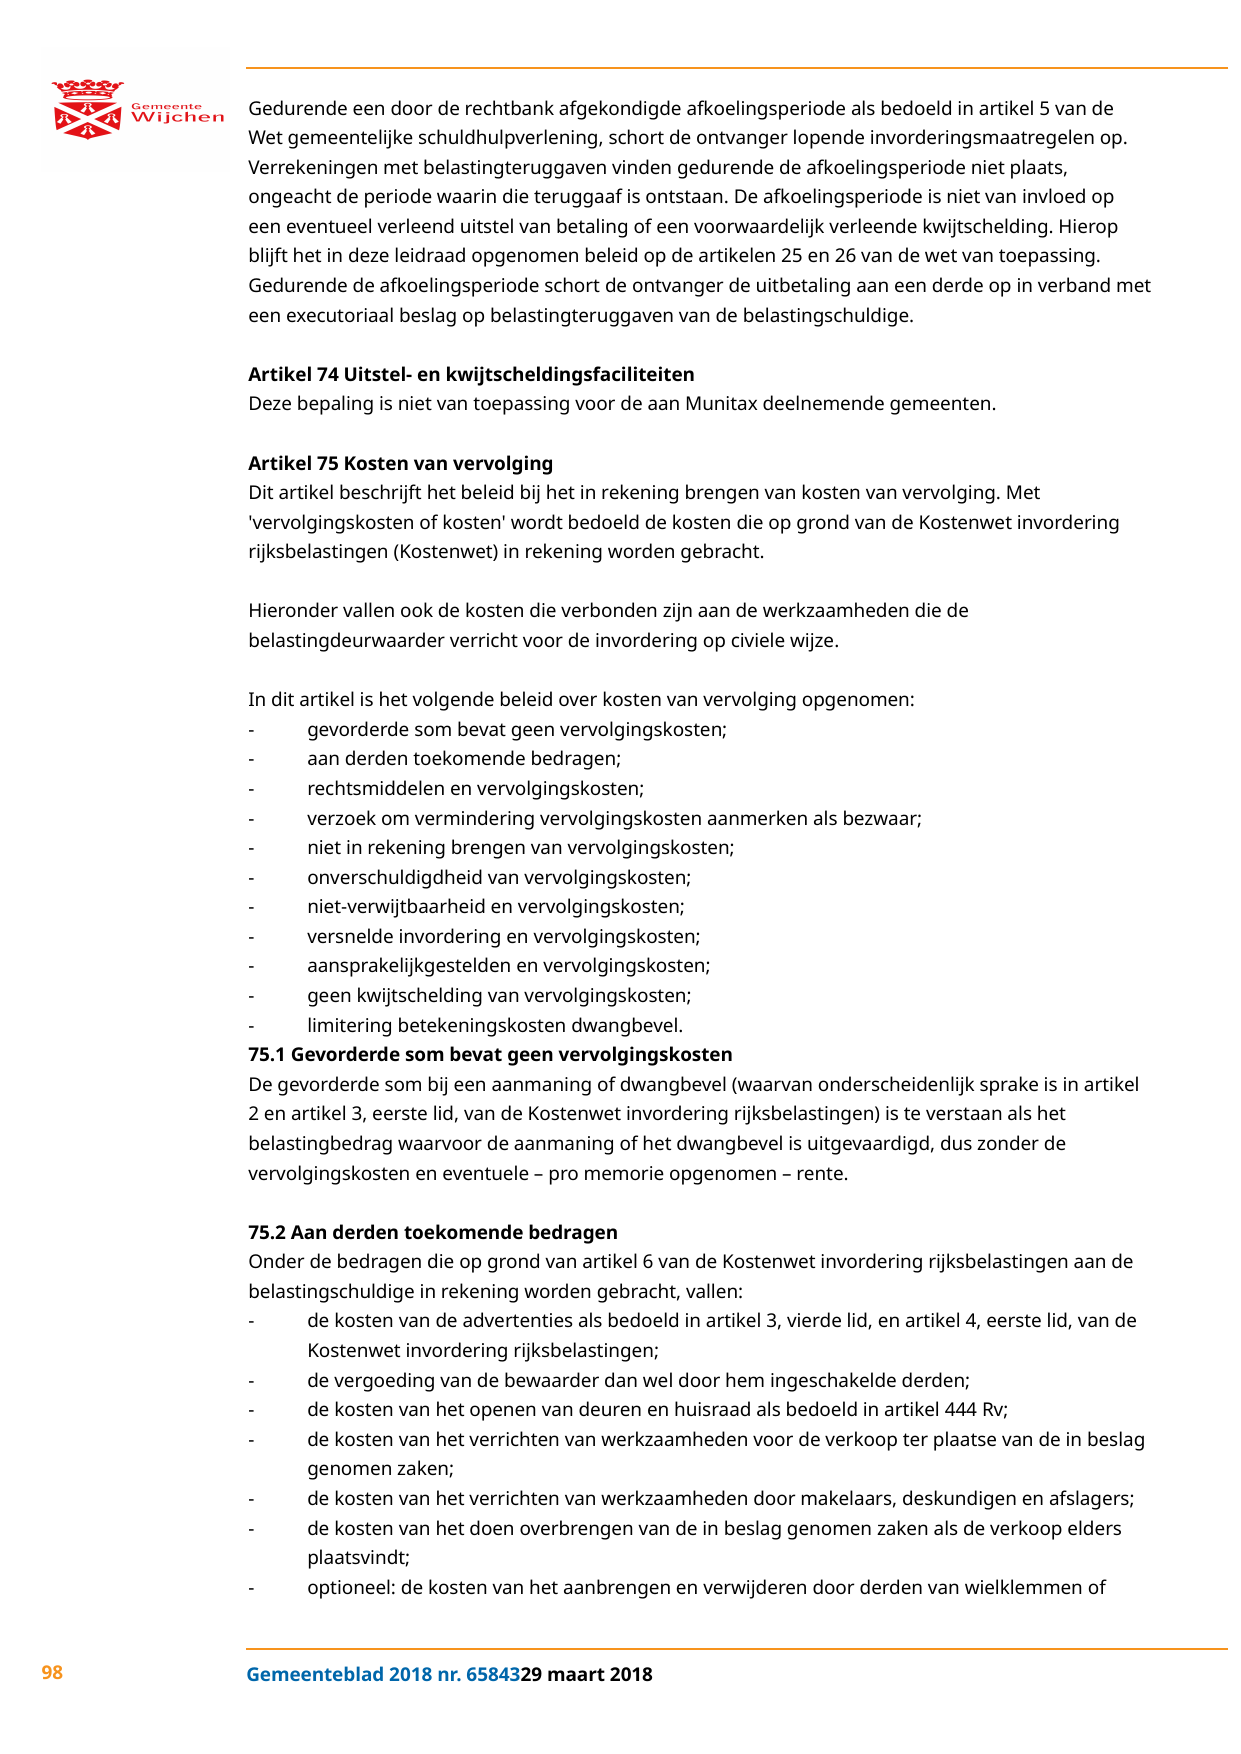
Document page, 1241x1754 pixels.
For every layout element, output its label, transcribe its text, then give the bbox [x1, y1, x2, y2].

list de kosten van het openen van deuren en huisraad als bedoeld in artikel 444 Rv; [248, 1396, 1152, 1422]
list optioneel: de kosten van het aanbrengen en verwijderen door derden van wielklemmen of [248, 1574, 1152, 1600]
text 75.1 Gevorderde som bevat geen vervolgingskosten [248, 1041, 1152, 1067]
text 75.2 Aan derden toekomende bedragen [248, 1219, 1152, 1245]
text In dit artikel is het volgende beleid over kosten van vervolging opgenomen: [248, 686, 1152, 712]
list niet in rekening brengen van vervolgingskosten; [248, 834, 1152, 860]
text De gevorderde som bij een aanmaning of dwangbevel (waarvan onderscheidenlijk sprake is in artikel 2 en artikel 3, eerste lid, van de Kostenwet invordering rijksbelastingen) is te verstaan als het belastingbedrag waarvoor de aanmaning of het dwangbevel is uitgevaardigd, dus zonder de vervolgingskosten en eventuele – pro memorie opgenomen – rente. [248, 1071, 1152, 1186]
text Hieronder vallen ook de kosten die verbonden zijn aan de werkzaamheden die de belastingdeurwaarder verricht voor de invordering op civiele wijze. [248, 598, 1152, 653]
picture [41, 47, 231, 172]
list versnelde invordering en vervolgingskosten; [248, 923, 1152, 949]
list de vergoeding van de bewaarder dan wel door hem ingeschakelde derden; [248, 1367, 1152, 1393]
list geen kwijtschelding van vervolgingskosten; [248, 982, 1152, 1008]
list de kosten van het verrichten van werkzaamheden door makelaars, deskundigen en afslagers; [248, 1485, 1152, 1511]
text Dit artikel beschrijft het beleid bij het in rekening brengen van kosten van vervolging. Met 'vervolgingskosten of kosten' wordt bedoeld de kosten die op grond van de Kostenwet invordering rijksbelastingen (Kostenwet) in rekening worden gebracht. [248, 479, 1152, 564]
text Artikel 75 Kosten van vervolging [248, 450, 1152, 476]
list verzoek om vermindering vervolgingskosten aanmerken als bezwaar; [248, 805, 1152, 831]
list limitering betekeningskosten dwangbevel. [248, 1012, 1152, 1038]
list de kosten van het verrichten van werkzaamheden voor de verkoop ter plaatse van de in beslag genomen zaken; [248, 1426, 1152, 1481]
list gevorderde som bevat geen vervolgingskosten; [248, 716, 1152, 742]
list aansprakelijkgestelden en vervolgingskosten; [248, 953, 1152, 978]
list aan derden toekomende bedragen; [248, 746, 1152, 771]
text Deze bepaling is niet van toepassing voor de aan Munitax deelnemende gemeenten. [248, 391, 1152, 416]
text Onder de bedragen die op grond van artikel 6 van de Kostenwet invordering rijksbelastingen aan de belastingschuldige in rekening worden gebracht, vallen: [248, 1248, 1152, 1304]
text Gedurende een door de rechtbank afgekondigde afkoelingsperiode als bedoeld in artikel 5 van de Wet gemeentelijke schuldhulpverlening, schort de ontvanger lopende invorderingsmaatregelen op. Verrekeningen met belastingteruggaven vinden gedurende de afkoelingsperiode niet plaats, ongeacht de periode waarin die teruggaaf is ontstaan. De afkoelingsperiode is niet van invloed op een eventueel verleend uitstel van betaling of een voorwaardelijk verleende kwijtschelding. Hierop blijft het in deze leidraad opgenomen beleid op de artikelen 25 en 26 van de wet van toepassing. Gedurende de afkoelingsperiode schort de ontvanger de uitbetaling aan een derde op in verband met een executoriaal beslag op belastingteruggaven van de belastingschuldige. [248, 95, 1152, 328]
list onverschuldigdheid van vervolgingskosten; [248, 864, 1152, 890]
list de kosten van het doen overbrengen van de in beslag genomen zaken als de verkoop elders plaatsvindt; [248, 1515, 1152, 1570]
list de kosten van de advertenties als bedoeld in artikel 3, vierde lid, en artikel 4, eerste lid, van de Kostenwet invordering rijksbelastingen; [248, 1308, 1152, 1363]
text Artikel 74 Uitstel- en kwijtscheldingsfaciliteiten [248, 361, 1152, 387]
list rechtsmiddelen en vervolgingskosten; [248, 775, 1152, 801]
list niet-verwijtbaarheid en vervolgingskosten; [248, 893, 1152, 919]
